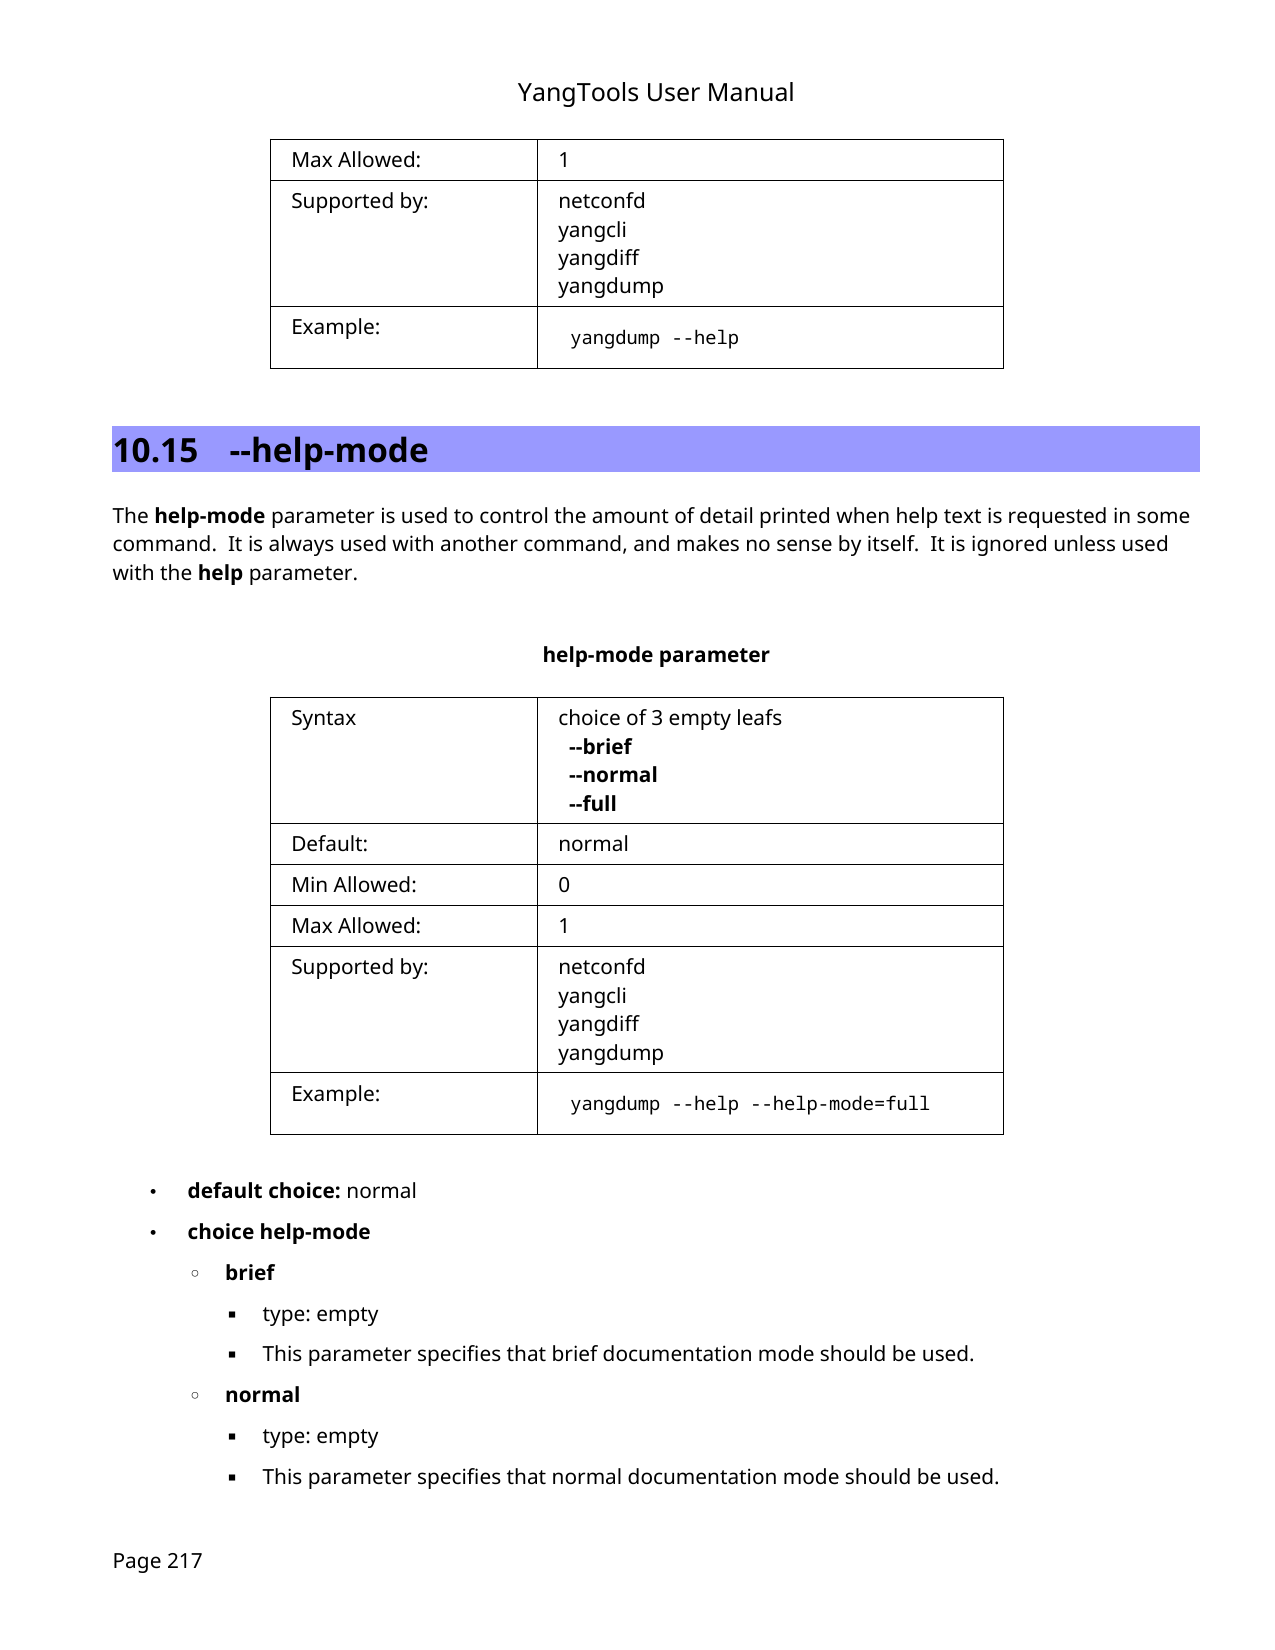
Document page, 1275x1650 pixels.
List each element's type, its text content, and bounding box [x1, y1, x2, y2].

table_header Syntax [271, 698, 537, 823]
list default choice: normal [150, 1176, 1200, 1204]
table_cell normal [538, 824, 1003, 864]
list normal [187, 1381, 1200, 1409]
subtitle --help-mode [112, 426, 1200, 472]
table_cell yangdump --help --help-mode=full [538, 1073, 1003, 1134]
text The help-mode parameter is used to control the amount of detail printed when help text is requested in some command. It is always used with another command, and makes no sense by itself. It is ignored unless used with the help parameter. [112, 501, 1200, 586]
table_header choice of 3 empty leafs --brief --normal --full [538, 698, 1003, 823]
list This parameter specifies that brief documentation mode should be used. [225, 1339, 1200, 1368]
list This parameter specifies that normal documentation mode should be used. [225, 1462, 1200, 1491]
table_cell 1 [538, 140, 1003, 179]
table_cell Min Allowed: [271, 865, 537, 905]
table_cell Max Allowed: [271, 140, 537, 179]
subtitle help-mode parameter [127, 640, 1185, 668]
table_cell 0 [538, 865, 1003, 905]
table_cell 1 [538, 906, 1003, 946]
list brief [187, 1258, 1200, 1286]
table_cell Max Allowed: [271, 906, 537, 946]
list choice help-mode [150, 1217, 1200, 1245]
table_cell yangdump --help [538, 307, 1003, 368]
table_cell Supported by: [271, 181, 537, 306]
table_cell Example: [271, 1073, 537, 1134]
table_cell Default: [271, 824, 537, 864]
list type: empty [225, 1299, 1200, 1327]
table_cell Supported by: [271, 947, 537, 1072]
table_cell Example: [271, 307, 537, 368]
table_cell netconfd yangcli yangdiff yangdump [538, 947, 1003, 1072]
table_cell netconfd yangcli yangdiff yangdump [538, 181, 1003, 306]
list type: empty [225, 1421, 1200, 1450]
